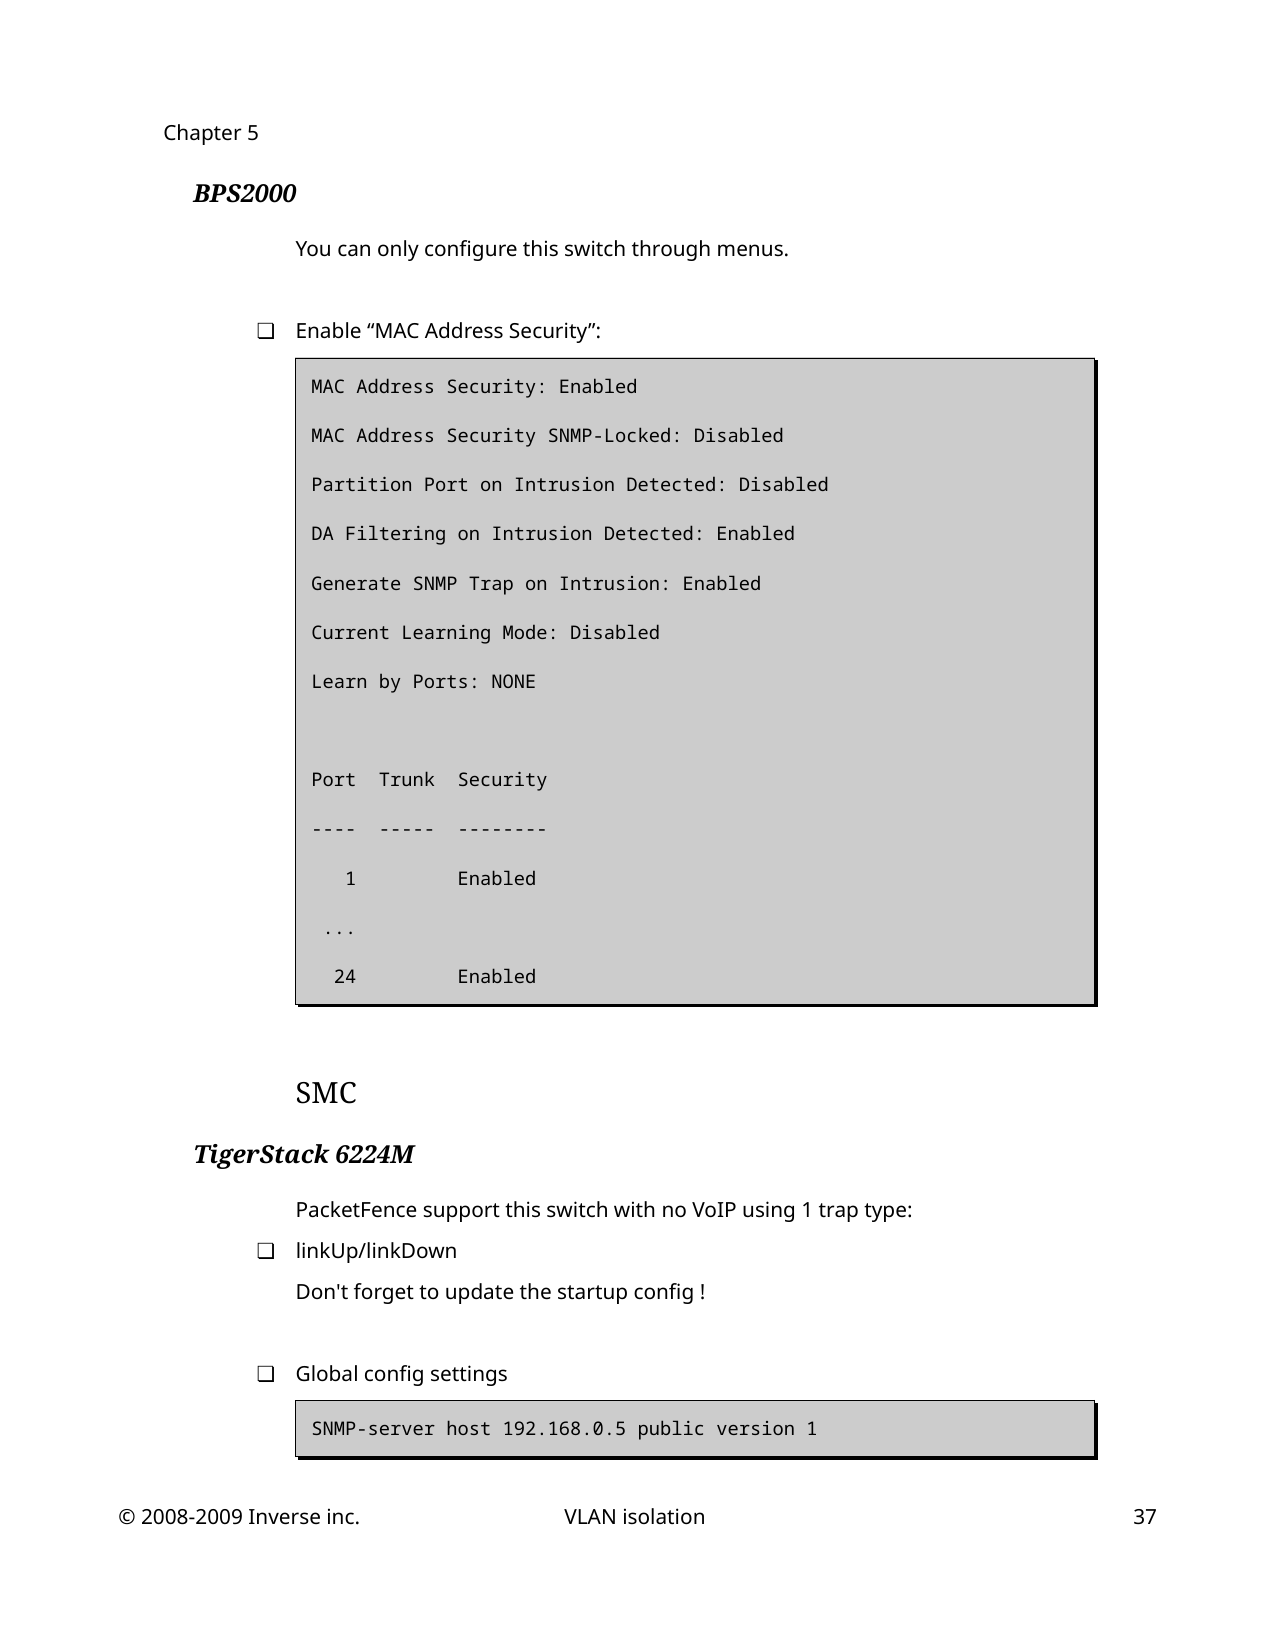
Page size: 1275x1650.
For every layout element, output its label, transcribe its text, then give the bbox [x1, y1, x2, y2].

text Don't forget to update the startup config ! [295, 1277, 1157, 1305]
text You can only configure this switch through menus. [295, 234, 1157, 263]
list ❏ linkUp/linkDown [256, 1236, 1157, 1264]
list ❏ Enable “MAC Address Security”: [256, 316, 1157, 345]
text ... [296, 898, 1094, 939]
text Generate SNMP Trap on Intrusion: Enabled [296, 554, 1094, 595]
subtitle TigerStack 6224M [156, 1137, 1157, 1170]
text Current Learning Mode: Disabled [296, 603, 1094, 644]
text 24 Enabled [296, 947, 1094, 1004]
text Partition Port on Intrusion Detected: Disabled [296, 456, 1094, 497]
subtitle SMC [295, 1072, 1157, 1112]
text 1 Enabled [296, 849, 1094, 890]
text DA Filtering on Intrusion Detected: Enabled [296, 505, 1094, 546]
subtitle BPS2000 [156, 176, 1157, 210]
text MAC Address Security SNMP-Locked: Disabled [296, 407, 1094, 448]
text MAC Address Security: Enabled [296, 359, 1094, 399]
text PacketFence support this switch with no VoIP using 1 trap type: [295, 1195, 1157, 1223]
list ❏ Global config settings [256, 1359, 1157, 1387]
text SNMP-server host 192.168.0.5 public version 1 [296, 1401, 1094, 1456]
text ---- ----- -------- [296, 800, 1094, 841]
text Learn by Ports: NONE [296, 652, 1094, 694]
text Port Trunk Security [296, 751, 1094, 792]
